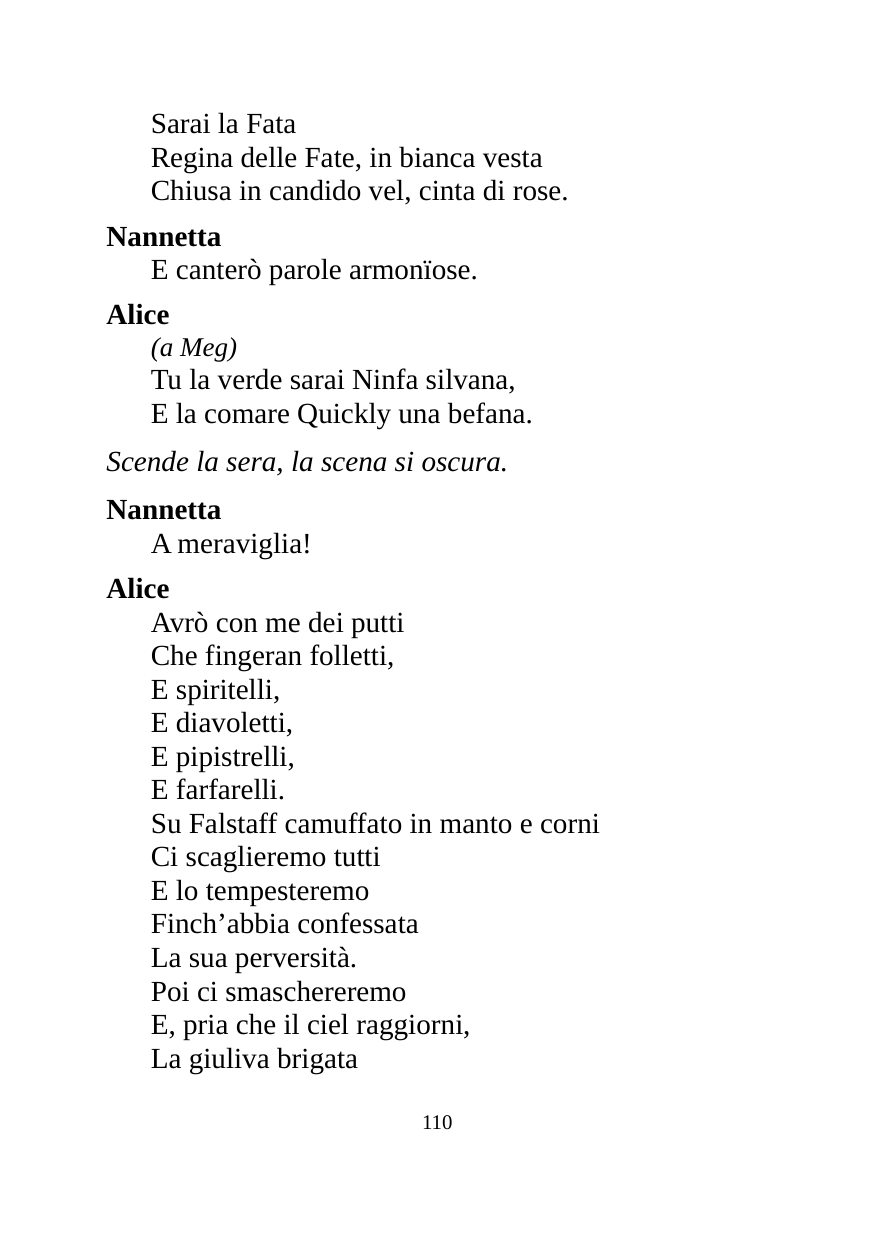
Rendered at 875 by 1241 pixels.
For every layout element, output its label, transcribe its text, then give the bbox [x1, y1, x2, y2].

text Alice [106, 297, 768, 331]
text Avrò con me dei putti Che fingeran folletti, E spiritelli, E diavoletti, E pipistrelli, E farfarelli. Su Falstaff camuffato in manto e corni Ci scaglieremo tutti E lo tempesteremo Finch’abbia confessata La sua perversità. Poi ci smaschereremo E, pria che il ciel raggiorni, La giuliva brigata [151, 605, 768, 1074]
text Scende la sera, la scena si oscura. [106, 444, 768, 477]
text A meraviglia! [151, 526, 768, 559]
text Alice [106, 571, 768, 605]
text Nannetta [106, 219, 768, 252]
text (a Meg) Tu la verde sarai Ninfa silvana, E la comare Quickly una befana. [151, 331, 768, 429]
text Nannetta [106, 492, 768, 526]
text E canterò parole armonïose. [151, 252, 768, 286]
text Sarai la Fata Regina delle Fate, in bianca vesta Chiusa in candido vel, cinta di rose. [151, 106, 768, 207]
